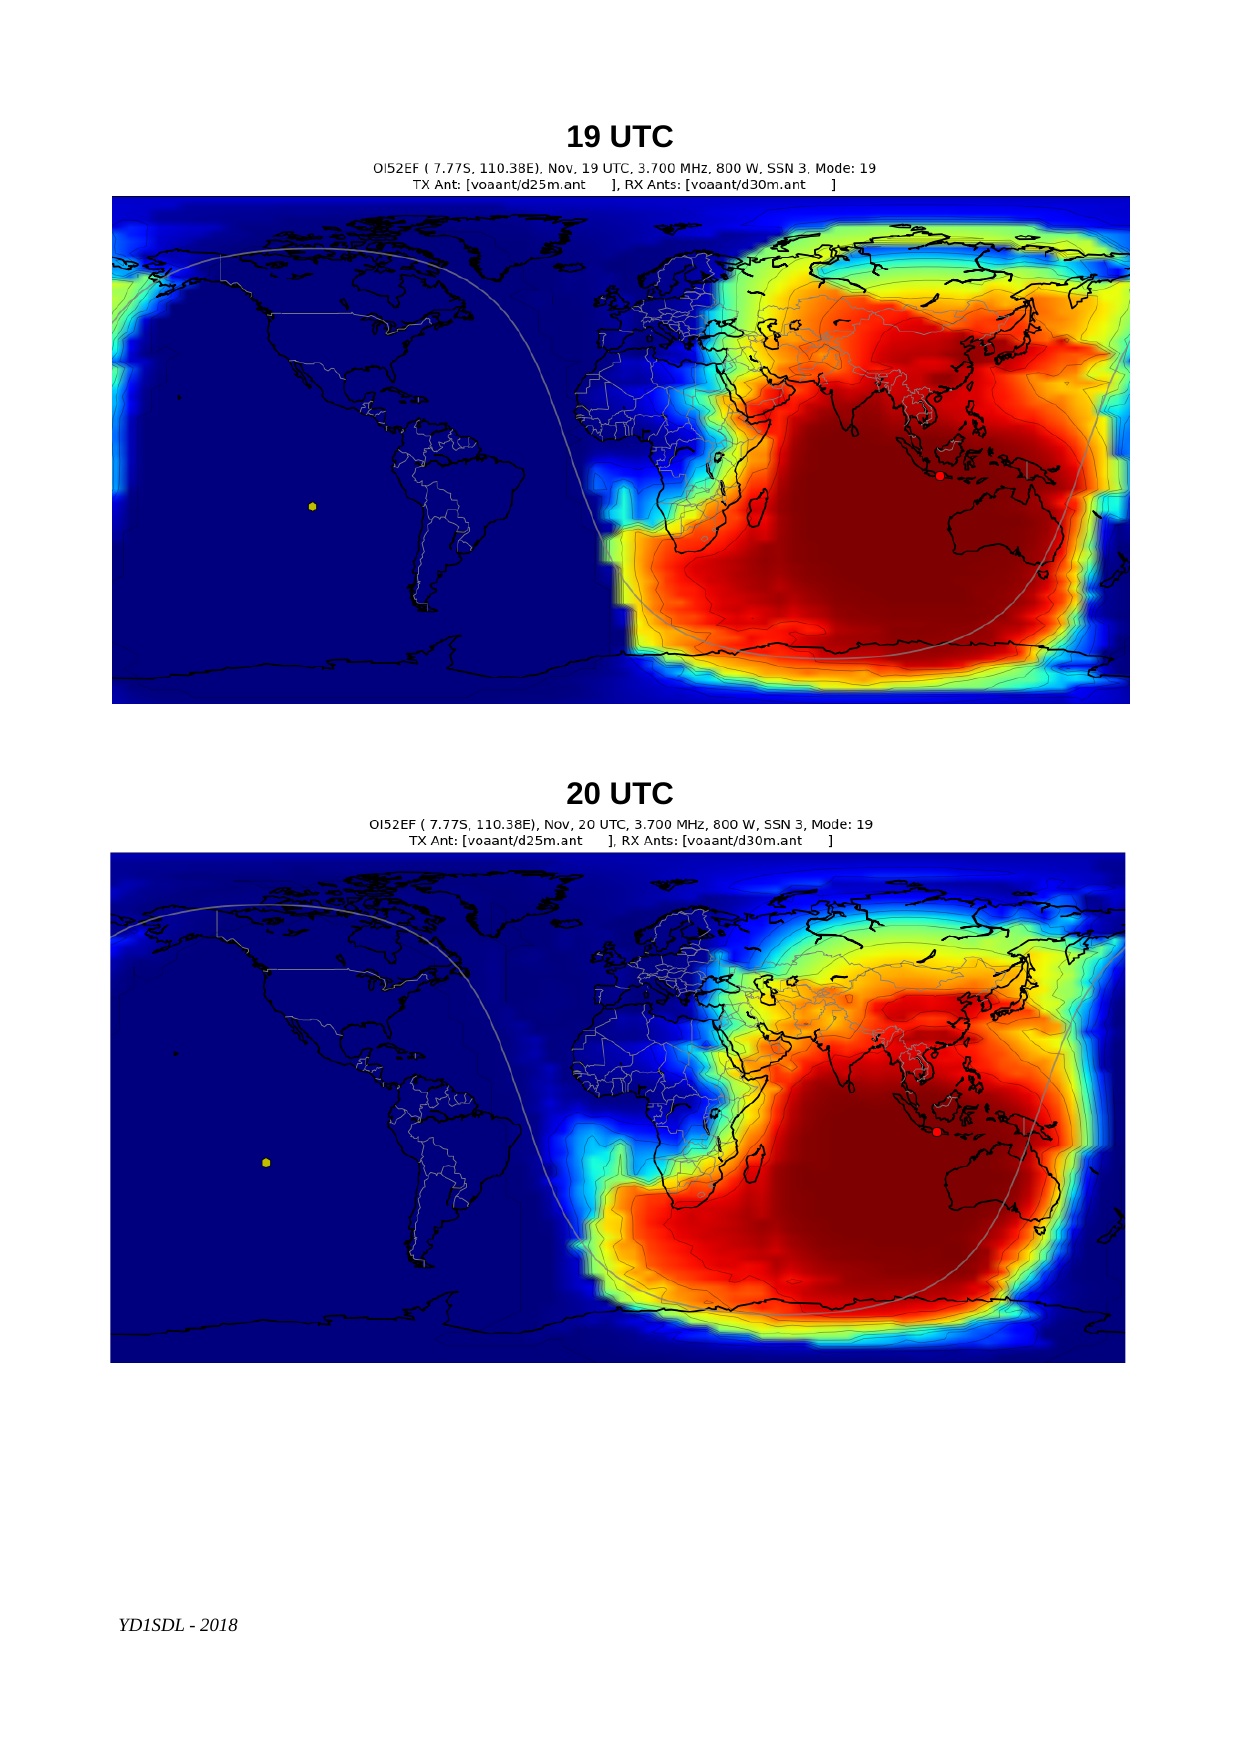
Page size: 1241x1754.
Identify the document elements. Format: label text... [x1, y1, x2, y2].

text 19 UTC [118, 118, 1122, 154]
text 20 UTC [118, 775, 1122, 811]
picture [112, 154, 1130, 704]
picture [110, 811, 1126, 1363]
